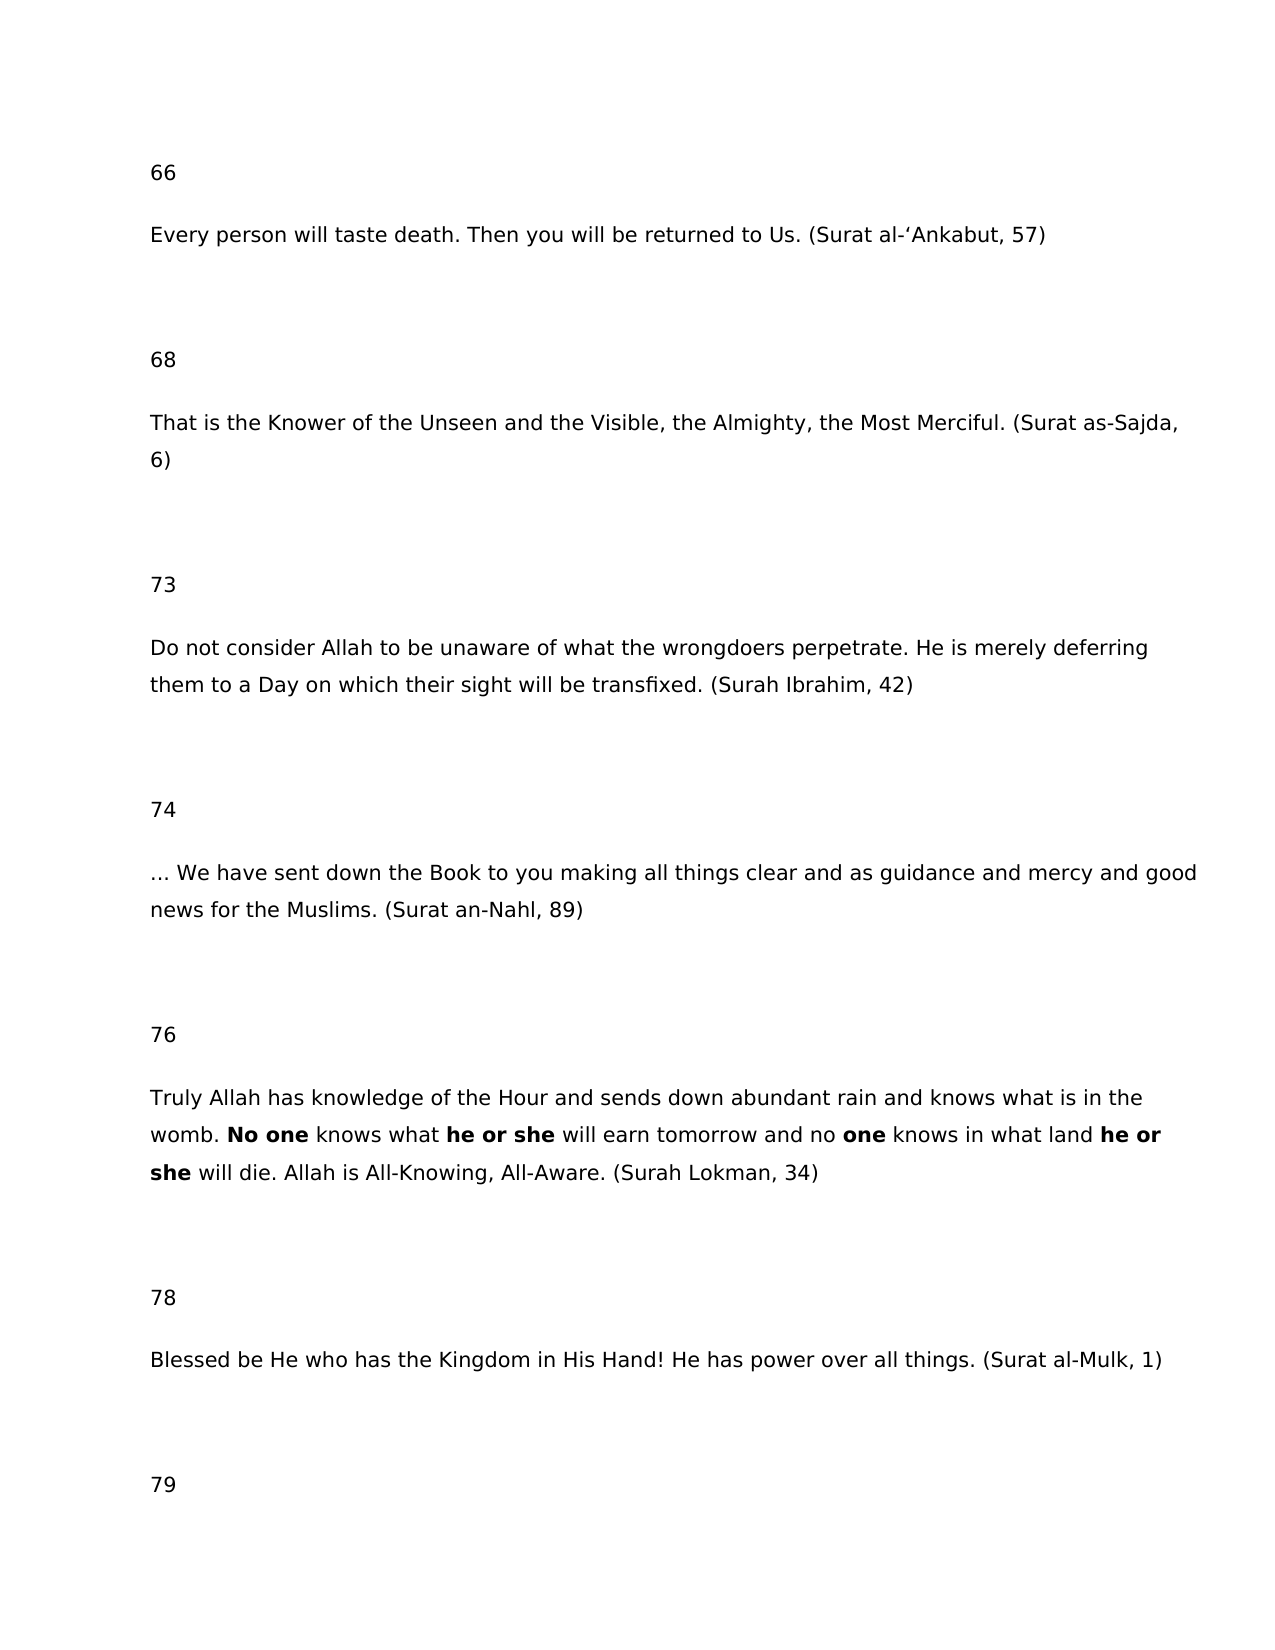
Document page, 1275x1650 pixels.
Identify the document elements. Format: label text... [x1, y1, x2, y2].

text 76 [150, 1012, 1200, 1050]
text That is the Knower of the Unseen and the Visible, the Almighty, the Most Merciful. (Surat as-Sajda, 6) [150, 400, 1200, 475]
text Every person will taste death. Then you will be returned to Us. (Surat al-‘Ankabut, 57) [150, 212, 1200, 250]
text Truly Allah has knowledge of the Hour and sends down abundant rain and knows what is in the womb. No one knows what he or she will earn tomorrow and no one knows in what land he or she will die. Allah is All-Knowing, All-Aware. (Surah Lokman, 34) [150, 1075, 1200, 1187]
text 66 [150, 150, 1200, 187]
text 73 [150, 562, 1200, 600]
text 68 [150, 337, 1200, 375]
text ... We have sent down the Book to you making all things clear and as guidance and mercy and good news for the Muslims. (Surat an-Nahl, 89) [150, 850, 1200, 925]
text Blessed be He who has the Kingdom in His Hand! He has power over all things. (Surat al-Mulk, 1) [150, 1337, 1200, 1375]
text Do not consider Allah to be unaware of what the wrongdoers perpetrate. He is merely deferring them to a Day on which their sight will be transfixed. (Surah Ibrahim, 42) [150, 625, 1200, 700]
text 79 [150, 1462, 1200, 1500]
text 78 [150, 1275, 1200, 1312]
text 74 [150, 787, 1200, 825]
